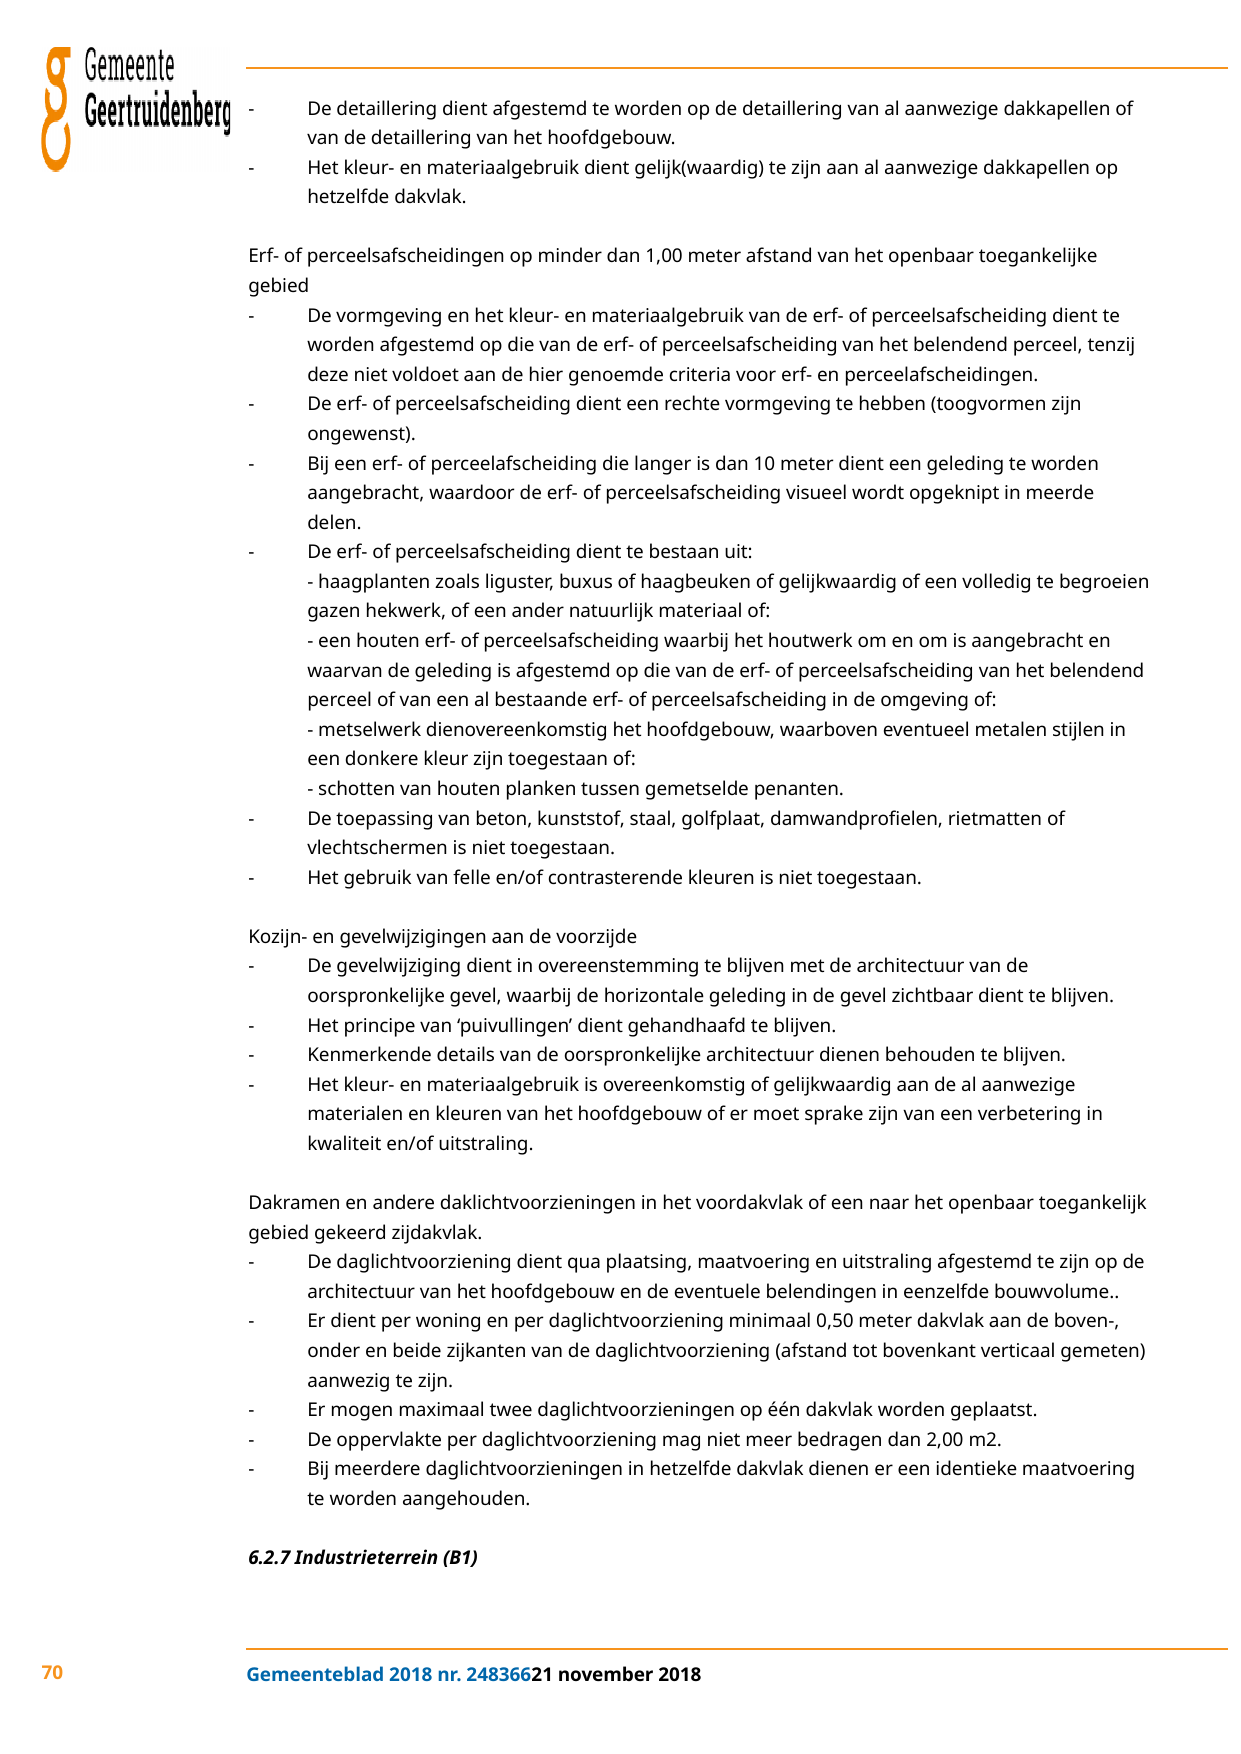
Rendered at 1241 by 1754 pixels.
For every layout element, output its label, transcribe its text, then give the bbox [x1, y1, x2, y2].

list De gevelwijziging dient in overeenstemming te blijven met de architectuur van de oorspronkelijke gevel, waarbij de horizontale geleding in de gevel zichtbaar dient te blijven. [248, 953, 1152, 1008]
list Er mogen maximaal twee daglichtvoorzieningen op één dakvlak worden geplaatst. [248, 1396, 1152, 1422]
list De detaillering dient afgestemd te worden op de detaillering van al aanwezige dakkapellen of van de detaillering van het hoofdgebouw. [248, 95, 1152, 150]
list Het kleur- en materiaalgebruik is overeenkomstig of gelijkwaardig aan de al aanwezige materialen en kleuren van het hoofdgebouw of er moet sprake zijn van een verbetering in kwaliteit en/of uitstraling. [248, 1071, 1152, 1156]
list Bij meerdere daglichtvoorzieningen in hetzelfde dakvlak dienen er een identieke maatvoering te worden aangehouden. [248, 1456, 1152, 1511]
list De toepassing van beton, kunststof, staal, golfplaat, damwandprofielen, rietmatten of vlechtschermen is niet toegestaan. [248, 805, 1152, 860]
text 6.2.7 Industrieterrein (B1) [248, 1544, 1152, 1570]
text Dakramen en andere daklichtvoorzieningen in het voordakvlak of een naar het openbaar toegankelijk gebied gekeerd zijdakvlak. [248, 1189, 1152, 1245]
list Het kleur- en materiaalgebruik dient gelijk(waardig) te zijn aan al aanwezige dakkapellen op hetzelfde dakvlak. [248, 154, 1152, 209]
list - metselwerk dienovereenkomstig het hoofdgebouw, waarboven eventueel metalen stijlen in een donkere kleur zijn toegestaan of: [248, 716, 1152, 771]
list Kenmerkende details van de oorspronkelijke architectuur dienen behouden te blijven. [248, 1041, 1152, 1067]
list Er dient per woning en per daglichtvoorziening minimaal 0,50 meter dakvlak aan de boven-, onder en beide zijkanten van de daglichtvoorziening (afstand tot bovenkant verticaal gemeten) aanwezig te zijn. [248, 1308, 1152, 1393]
list De erf- of perceelsafscheiding dient een rechte vormgeving te hebben (toogvormen zijn ongewenst). [248, 391, 1152, 446]
text Kozijn- en gevelwijzigingen aan de voorzijde [248, 923, 1152, 949]
list De erf- of perceelsafscheiding dient te bestaan uit: [248, 538, 1152, 564]
list - een houten erf- of perceelsafscheiding waarbij het houtwerk om en om is aangebracht en waarvan de geleding is afgestemd op die van de erf- of perceelsafscheiding van het belendend perceel of van een al bestaande erf- of perceelsafscheiding in de omgeving of: [248, 627, 1152, 712]
list Het gebruik van felle en/of contrasterende kleuren is niet toegestaan. [248, 864, 1152, 890]
list - haagplanten zoals liguster, buxus of haagbeuken of gelijkwaardig of een volledig te begroeien gazen hekwerk, of een ander natuurlijk materiaal of: [248, 568, 1152, 623]
picture [41, 47, 231, 172]
list - schotten van houten planken tussen gemetselde penanten. [248, 775, 1152, 801]
list De vormgeving en het kleur- en materiaalgebruik van de erf- of perceelsafscheiding dient te worden afgestemd op die van de erf- of perceelsafscheiding van het belendend perceel, tenzij deze niet voldoet aan de hier genoemde criteria voor erf- en perceelafscheidingen. [248, 302, 1152, 387]
list Bij een erf- of perceelafscheiding die langer is dan 10 meter dient een geleding te worden aangebracht, waardoor de erf- of perceelsafscheiding visueel wordt opgeknipt in meerde delen. [248, 450, 1152, 535]
list De daglichtvoorziening dient qua plaatsing, maatvoering en uitstraling afgestemd te zijn op de architectuur van het hoofdgebouw en de eventuele belendingen in eenzelfde bouwvolume.. [248, 1248, 1152, 1304]
list Het principe van ‘puivullingen’ dient gehandhaafd te blijven. [248, 1012, 1152, 1038]
list De oppervlakte per daglichtvoorziening mag niet meer bedragen dan 2,00 m2. [248, 1426, 1152, 1452]
text Erf- of perceelsafscheidingen op minder dan 1,00 meter afstand van het openbaar toegankelijke gebied [248, 243, 1152, 298]
